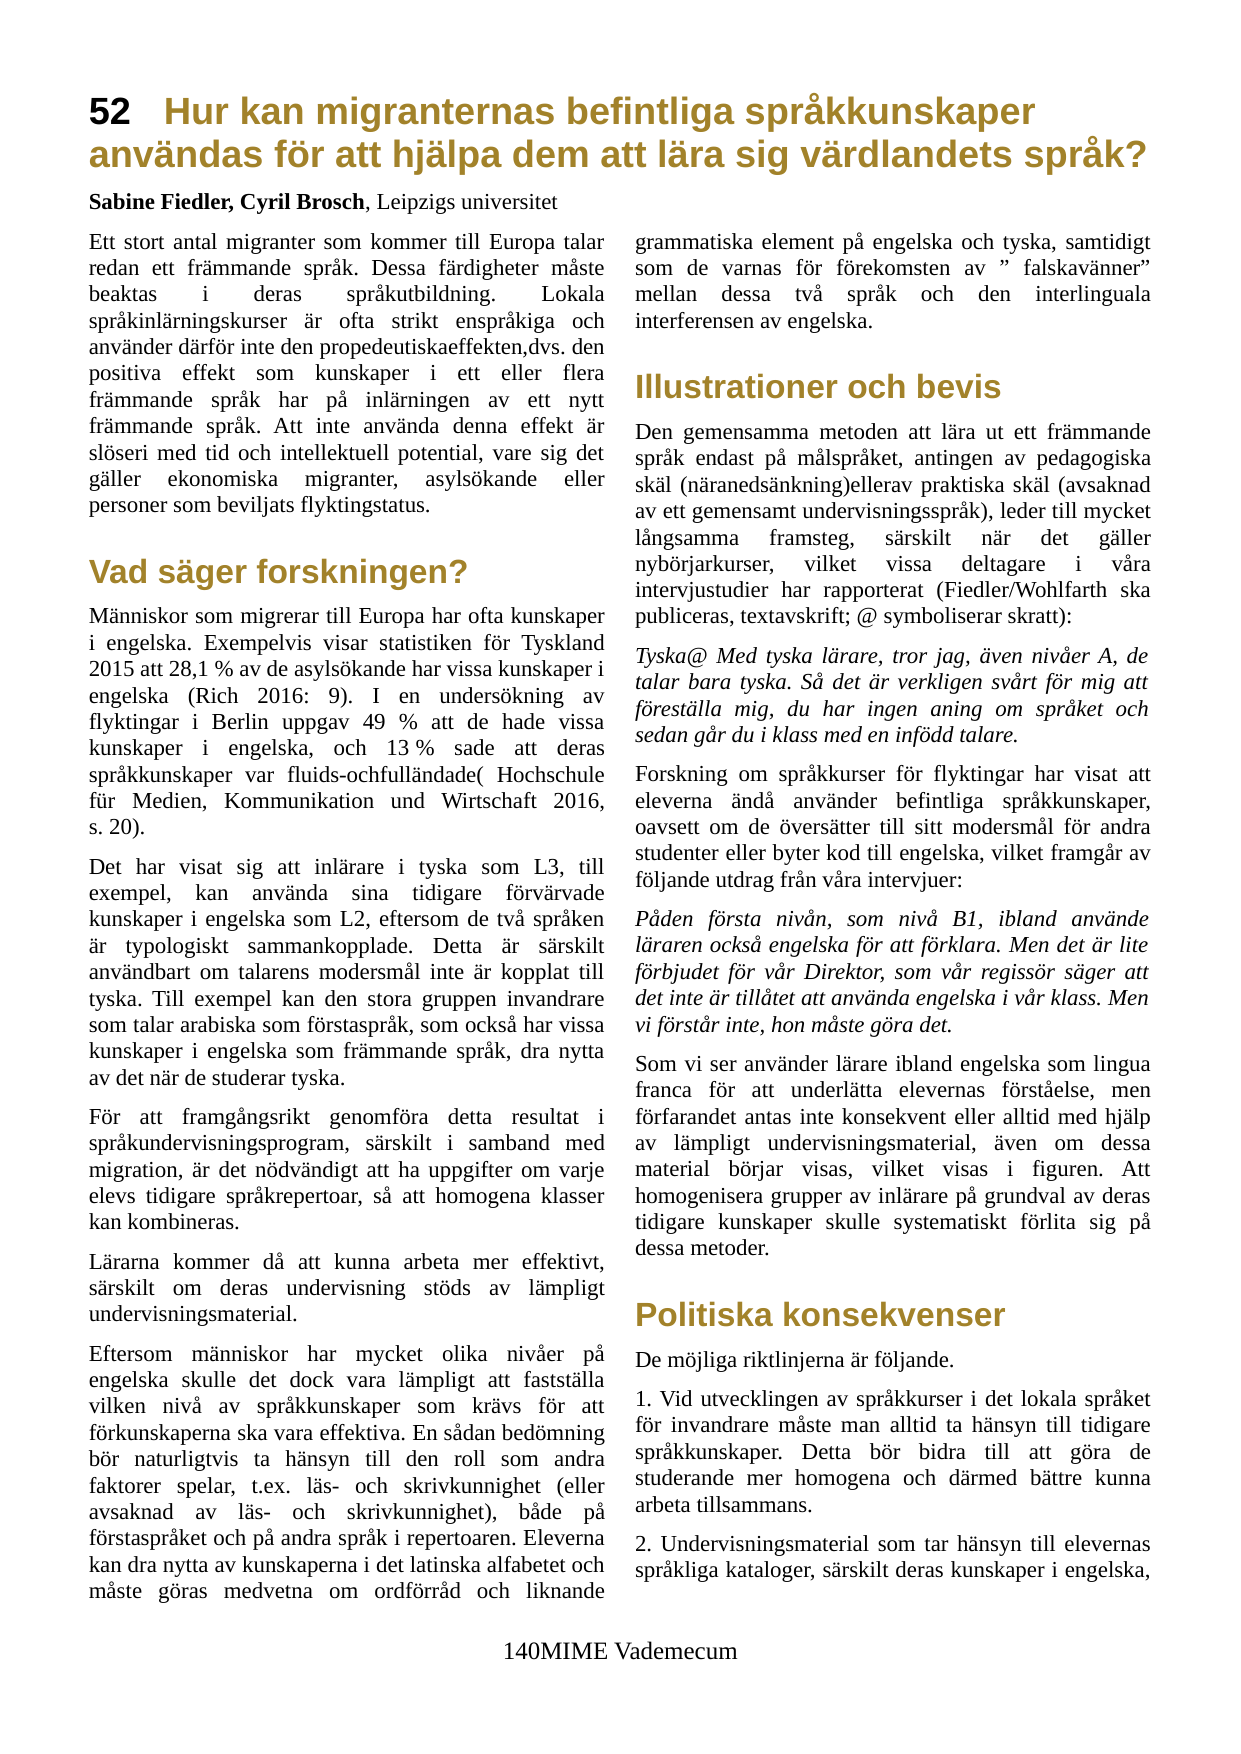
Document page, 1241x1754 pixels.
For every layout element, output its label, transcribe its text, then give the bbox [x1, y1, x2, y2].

text Forskning om språkkurser för flyktingar har visat att eleverna ändå använder befintliga språkkunskaper, oavsett om de översätter till sitt modersmål för andra studenter eller byter kod till engelska, vilket framgår av följande utdrag från våra intervjuer: [635, 760, 1152, 892]
subtitle Hur kan migranternas befintliga språkkunskaper användas för att hjälpa dem att lära sig värdlandets språk? [88, 88, 1152, 176]
text De möjliga riktlinjerna är följande. [635, 1346, 1152, 1372]
text Den gemensamma metoden att lära ut ett främmande språk endast på målspråket, antingen av pedagogiska skäl (näranedsänkning)ellerav praktiska skäl (avsaknad av ett gemensamt undervisningsspråk), leder till mycket långsamma framsteg, särskilt när det gäller nybörjarkurser, vilket vissa deltagare i våra intervjustudier har rapporterat (Fiedler/Wohlfarth ska publiceras, textavskrift; @ symboliserar skratt): [635, 418, 1152, 629]
text Människor som migrerar till Europa har ofta kunskaper i engelska. Exempelvis visar statistiken för Tyskland 2015 att 28,1 % av de asylsökande har vissa kunskaper i engelska (Rich 2016: 9). I en undersökning av flyktingar i Berlin uppgav 49 % att de hade vissa kunskaper i engelska, och 13 % sade att deras språkkunskaper var fluids-ochfulländade( Hochschule für Medien, Kommunikation und Wirtschaft 2016, s. 20). [88, 603, 605, 840]
text Påden första nivån, som nivå B1, ibland använde läraren också engelska för att förklara. Men det är lite förbjudet för vår Direktor, som vår regissör säger att det inte är tillåtet att använda engelska i vår klass. Men vi förstår inte, hon måste göra det. [635, 905, 1152, 1037]
text 2. Undervisningsmaterial som tar hänsyn till elevernas språkliga kataloger, särskilt deras kunskaper i engelska, [635, 1530, 1152, 1583]
text 1. Vid utvecklingen av språkkurser i det lokala språket för invandrare måste man alltid ta hänsyn till tidigare språkkunskaper. Detta bör bidra till att göra de studerande mer homogena och därmed bättre kunna arbeta tillsammans. [635, 1385, 1152, 1517]
subtitle Vad säger forskningen? [88, 551, 605, 590]
text Det har visat sig att inlärare i tyska som L3, till exempel, kan använda sina tidigare förvärvade kunskaper i engelska som L2, eftersom de två språken är typologiskt sammankopplade. Detta är särskilt användbart om talarens modersmål inte är kopplat till tyska. Till exempel kan den stora gruppen invandrare som talar arabiska som förstaspråk, som också har vissa kunskaper i engelska som främmande språk, dra nytta av det när de studerar tyska. [88, 853, 605, 1090]
text Ett stort antal migranter som kommer till Europa talar redan ett främmande språk. Dessa färdigheter måste beaktas i deras språkutbildning. Lokala språkinlärningskurser är ofta strikt enspråkiga och använder därför inte den propedeutiskaeffekten,dvs. den positiva effekt som kunskaper i ett eller flera främmande språk har på inlärningen av ett nytt främmande språk. Att inte använda denna effekt är slöseri med tid och intellektuell potential, vare sig det gäller ekonomiska migranter, asylsökande eller personer som beviljats flyktingstatus. [88, 228, 605, 518]
text Sabine Fiedler, Cyril Brosch, Leipzigs universitet [88, 188, 1152, 215]
text Tyska@ Med tyska lärare, tror jag, även nivåer A, de talar bara tyska. Så det är verkligen svårt för mig att föreställa mig, du har ingen aning om språket och sedan går du i klass med en infödd talare. [635, 642, 1152, 747]
text Lärarna kommer då att kunna arbeta mer effektivt, särskilt om deras undervisning stöds av lämpligt undervisningsmaterial. [88, 1248, 605, 1327]
subtitle Politiska konsekvenser [635, 1295, 1152, 1333]
text Eftersom människor har mycket olika nivåer på engelska skulle det dock vara lämpligt att fastställa vilken nivå av språkkunskaper som krävs för att förkunskaperna ska vara effektiva. En sådan bedömning bör naturligtvis ta hänsyn till den roll som andra faktorer spelar, t.ex. läs- och skrivkunnighet (eller avsaknad av läs- och skrivkunnighet), både på förstaspråket och på andra språk i repertoaren. Eleverna kan dra nytta av kunskaperna i det latinska alfabetet och måste göras medvetna om ordförråd och liknande [88, 1340, 605, 1603]
subtitle Illustrationer och bevis [635, 367, 1152, 406]
text För att framgångsrikt genomföra detta resultat i språkundervisningsprogram, särskilt i samband med migration, är det nödvändigt att ha uppgifter om varje elevs tidigare språkrepertoar, så att homogena klasser kan kombineras. [88, 1103, 605, 1235]
text grammatiska element på engelska och tyska, samtidigt som de varnas för förekomsten av ” falskavänner” mellan dessa två språk och den interlinguala interferensen av engelska. [635, 228, 1152, 333]
text Som vi ser använder lärare ibland engelska som lingua franca för att underlätta elevernas förståelse, men förfarandet antas inte konsekvent eller alltid med hjälp av lämpligt undervisningsmaterial, även om dessa material börjar visas, vilket visas i figuren. Att homogenisera grupper av inlärare på grundval av deras tidigare kunskaper skulle systematiskt förlita sig på dessa metoder. [635, 1050, 1152, 1261]
